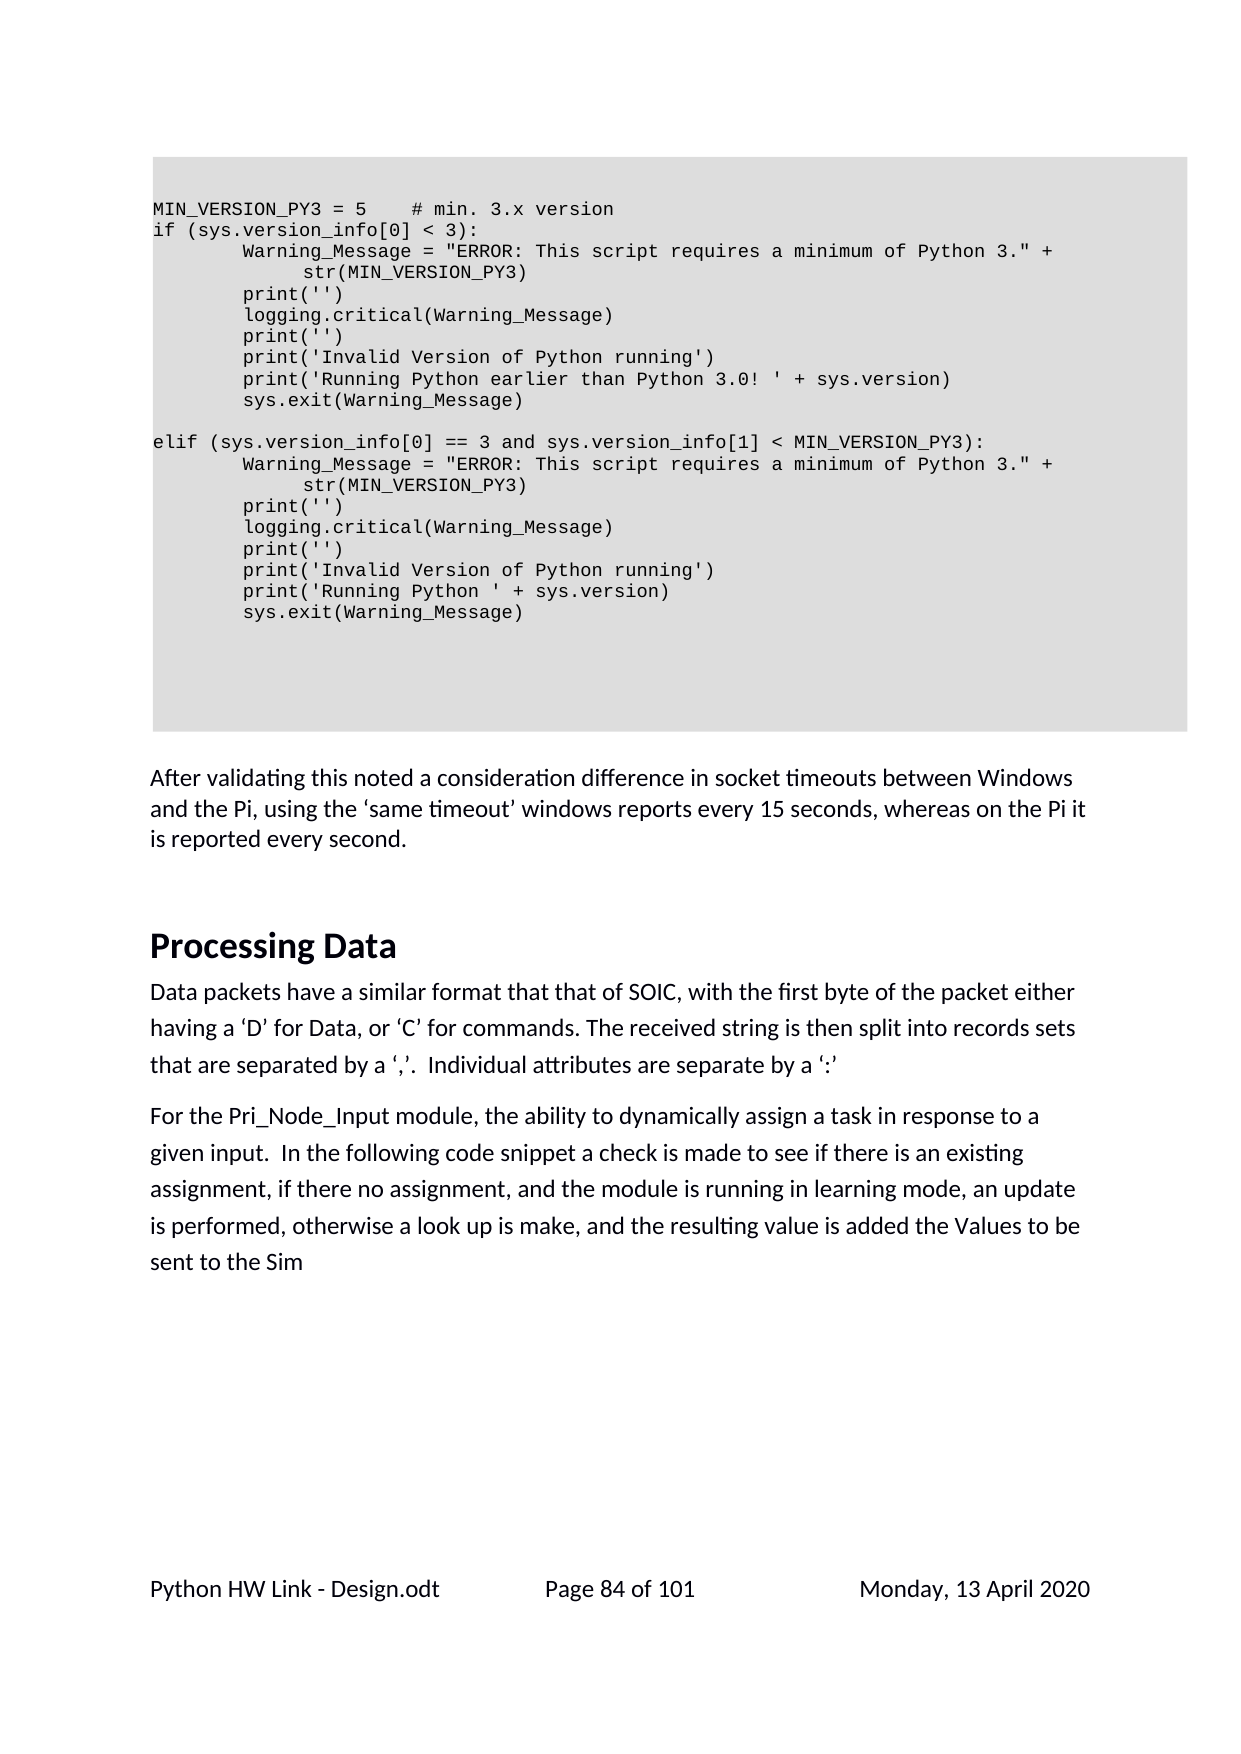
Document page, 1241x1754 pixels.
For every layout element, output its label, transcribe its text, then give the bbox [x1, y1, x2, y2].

text After validating this noted a consideration difference in socket timeouts between Windows and the Pi, using the ‘same timeout’ windows reports every 15 seconds, whereas on the Pi it is reported every second. [150, 762, 1090, 854]
text Data packets have a similar format that that of SOIC, with the first byte of the packet either having a ‘D’ for Data, or ‘C’ for commands. The received string is then split into records sets that are separated by a ‘,’. Individual attributes are separate by a ‘:’ [150, 976, 1090, 1079]
subtitle Processing Data [150, 922, 1090, 968]
text For the Pri_Node_Input module, the ability to dynamically assign a task in response to a given input. In the following code snippet a check is made to see if there is an existing assignment, if there no assignment, and the module is running in learning mode, an update is performed, otherwise a look up is make, and the resulting value is added the Values to be sent to the Sim [150, 1100, 1090, 1277]
